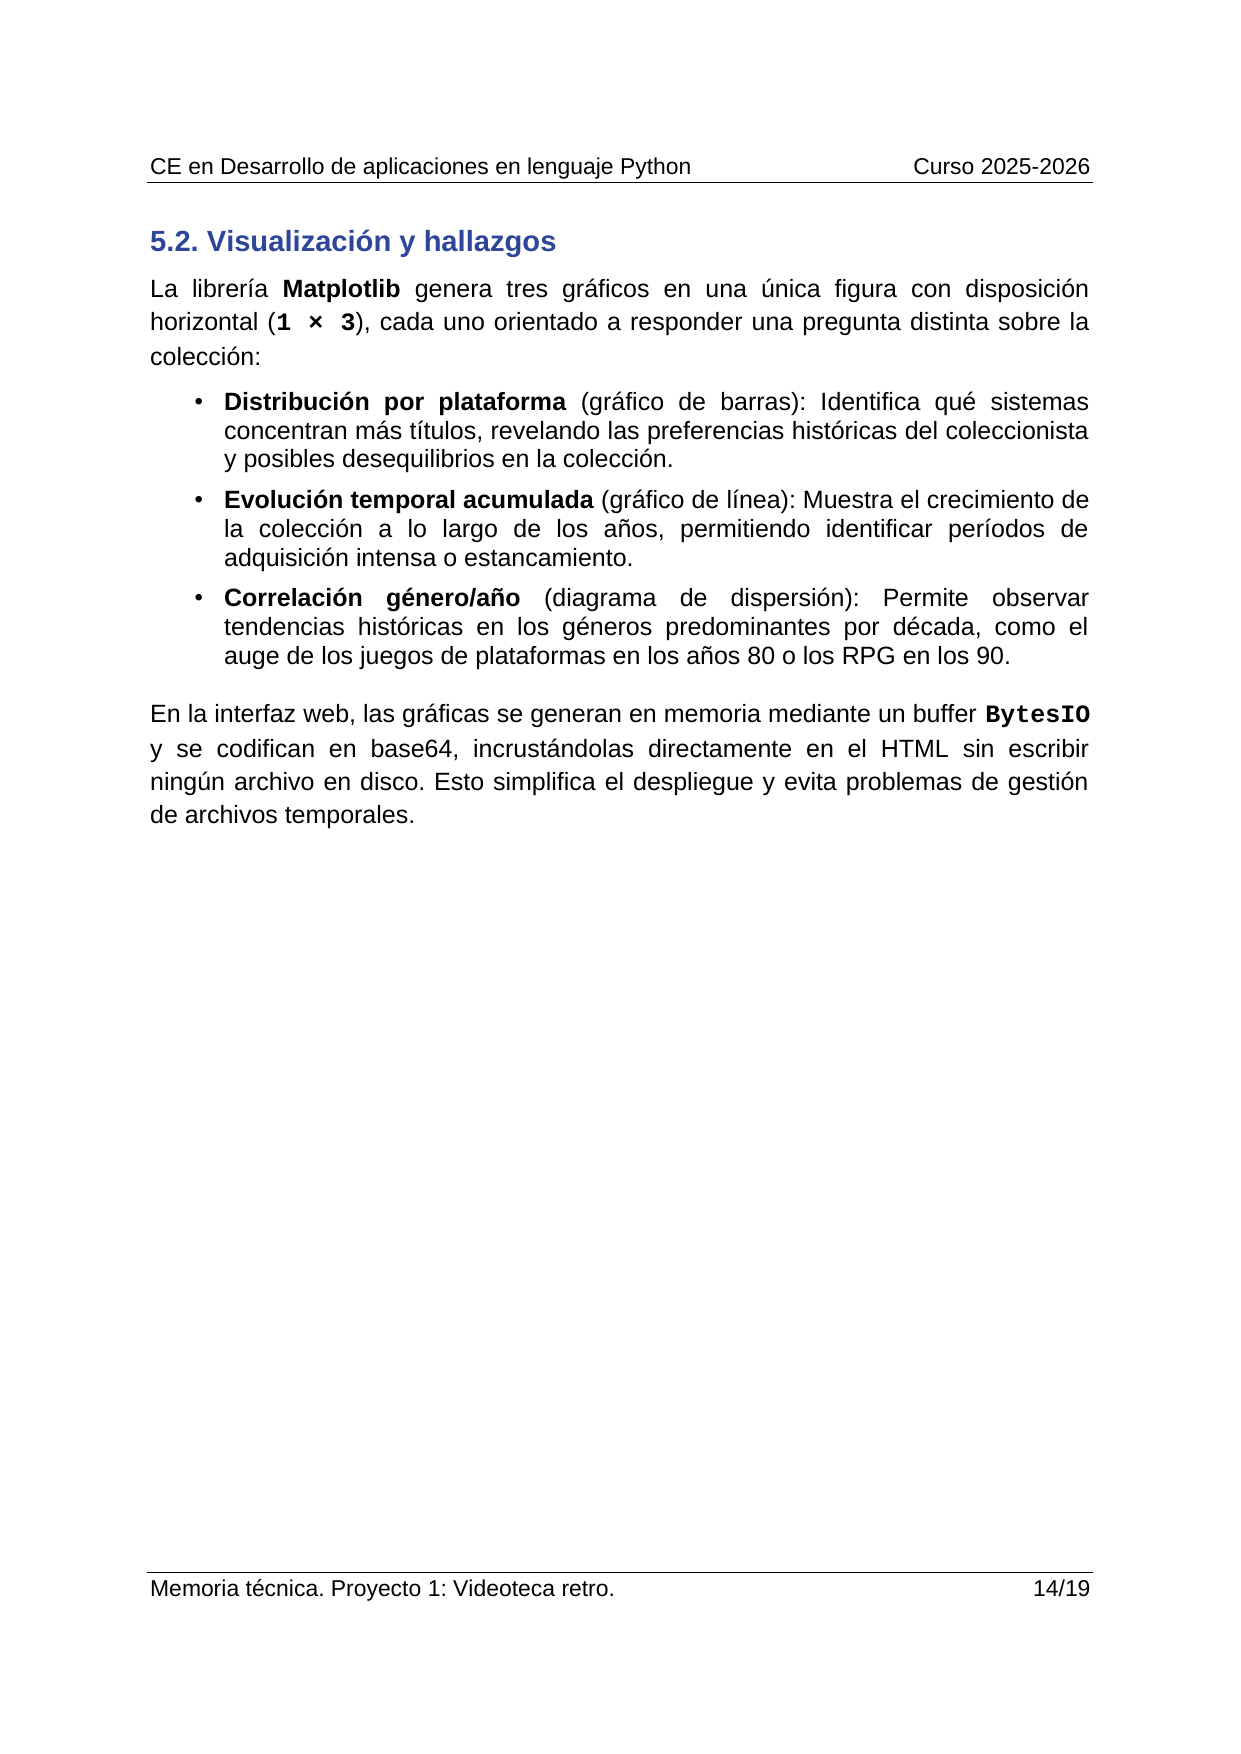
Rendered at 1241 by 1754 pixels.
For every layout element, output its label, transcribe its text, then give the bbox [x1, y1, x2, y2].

list Distribución por plataforma (gráfico de barras): Identifica qué sistemas concentran más títulos, revelando las preferencias históricas del coleccionista y posibles desequilibrios en la colección. [194, 387, 1090, 473]
list Correlación género/año (diagrama de dispersión): Permite observar tendencias históricas en los géneros predominantes por década, como el auge de los juegos de plataformas en los años 80 o los RPG en los 90. [194, 583, 1090, 669]
text En la interfaz web, las gráficas se generan en memoria mediante un buffer BytesIO y se codifican en base64, incrustándolas directamente en el HTML sin escribir ningún archivo en disco. Esto simplifica el despliegue y evita problemas de gestión de archivos temporales. [150, 699, 1090, 829]
list Evolución temporal acumulada (gráfico de línea): Muestra el crecimiento de la colección a lo largo de los años, permitiendo identificar períodos de adquisición intensa o estancamiento. [194, 485, 1090, 571]
subtitle 5.2. Visualización y hallazgos [150, 223, 1090, 257]
text La librería Matplotlib genera tres gráficos en una única figura con disposición horizontal (1 × 3), cada uno orientado a responder una pregunta distinta sobre la colección: [150, 274, 1090, 371]
